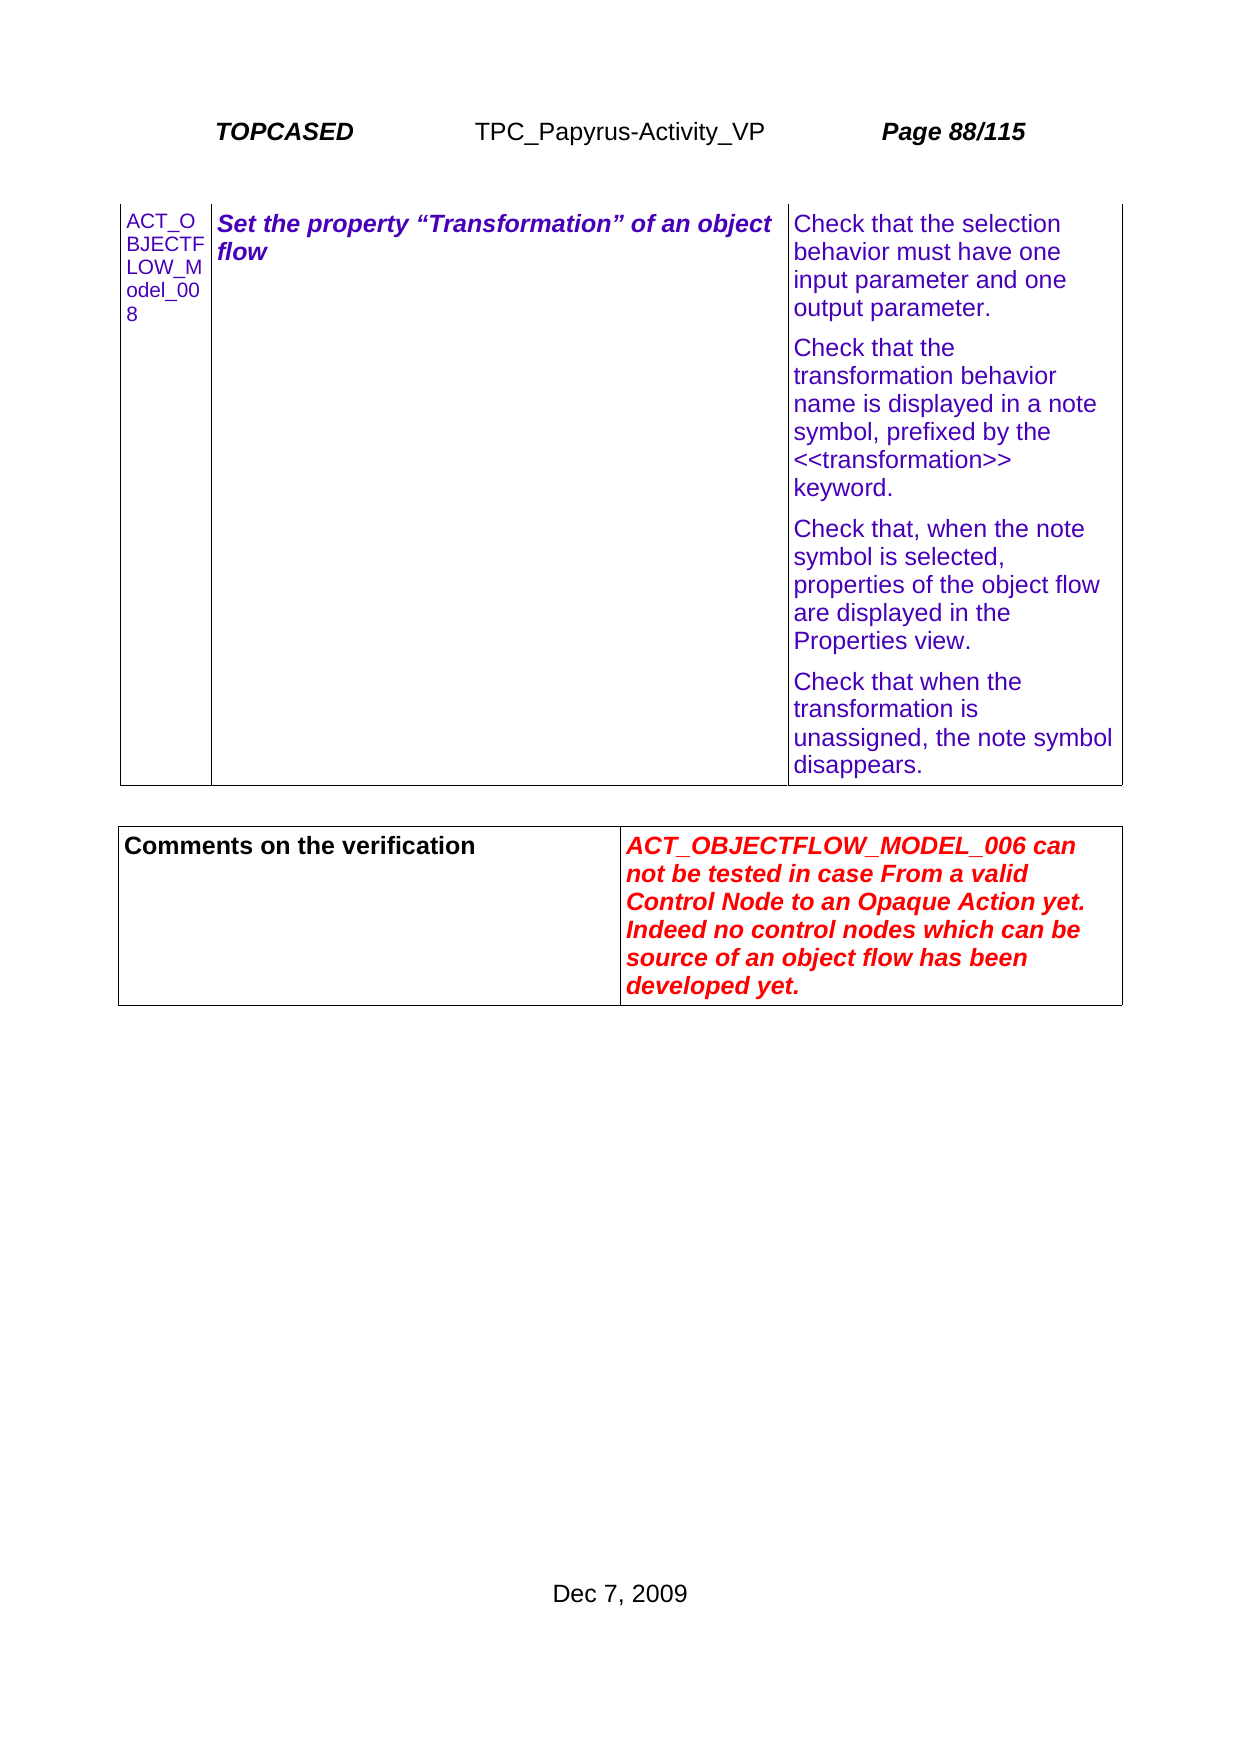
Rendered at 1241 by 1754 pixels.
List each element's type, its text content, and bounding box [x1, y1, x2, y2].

table_cell Set the property “Transformation” of an object flow [212, 204, 787, 785]
table_header ACT_OBJECTFLOW_MODEL_006 can not be tested in case From a valid Control Node to an Opaque Action yet. Indeed no control nodes which can be source of an object flow has been developed yet. [621, 827, 1122, 1005]
table_cell Check that the selection behavior must have one input parameter and one output parameter. Check that the transformation behavior name is displayed in a note symbol, prefixed by the <<transformation>> keyword. Check that, when the note symbol is selected, properties of the object flow are displayed in the Properties view. Check that when the transformation is unassigned, the note symbol disappears. [789, 204, 1122, 785]
table_cell ACT_OBJECTFLOW_Model_008 [121, 204, 211, 785]
table_header Comments on the verification [119, 827, 620, 1005]
